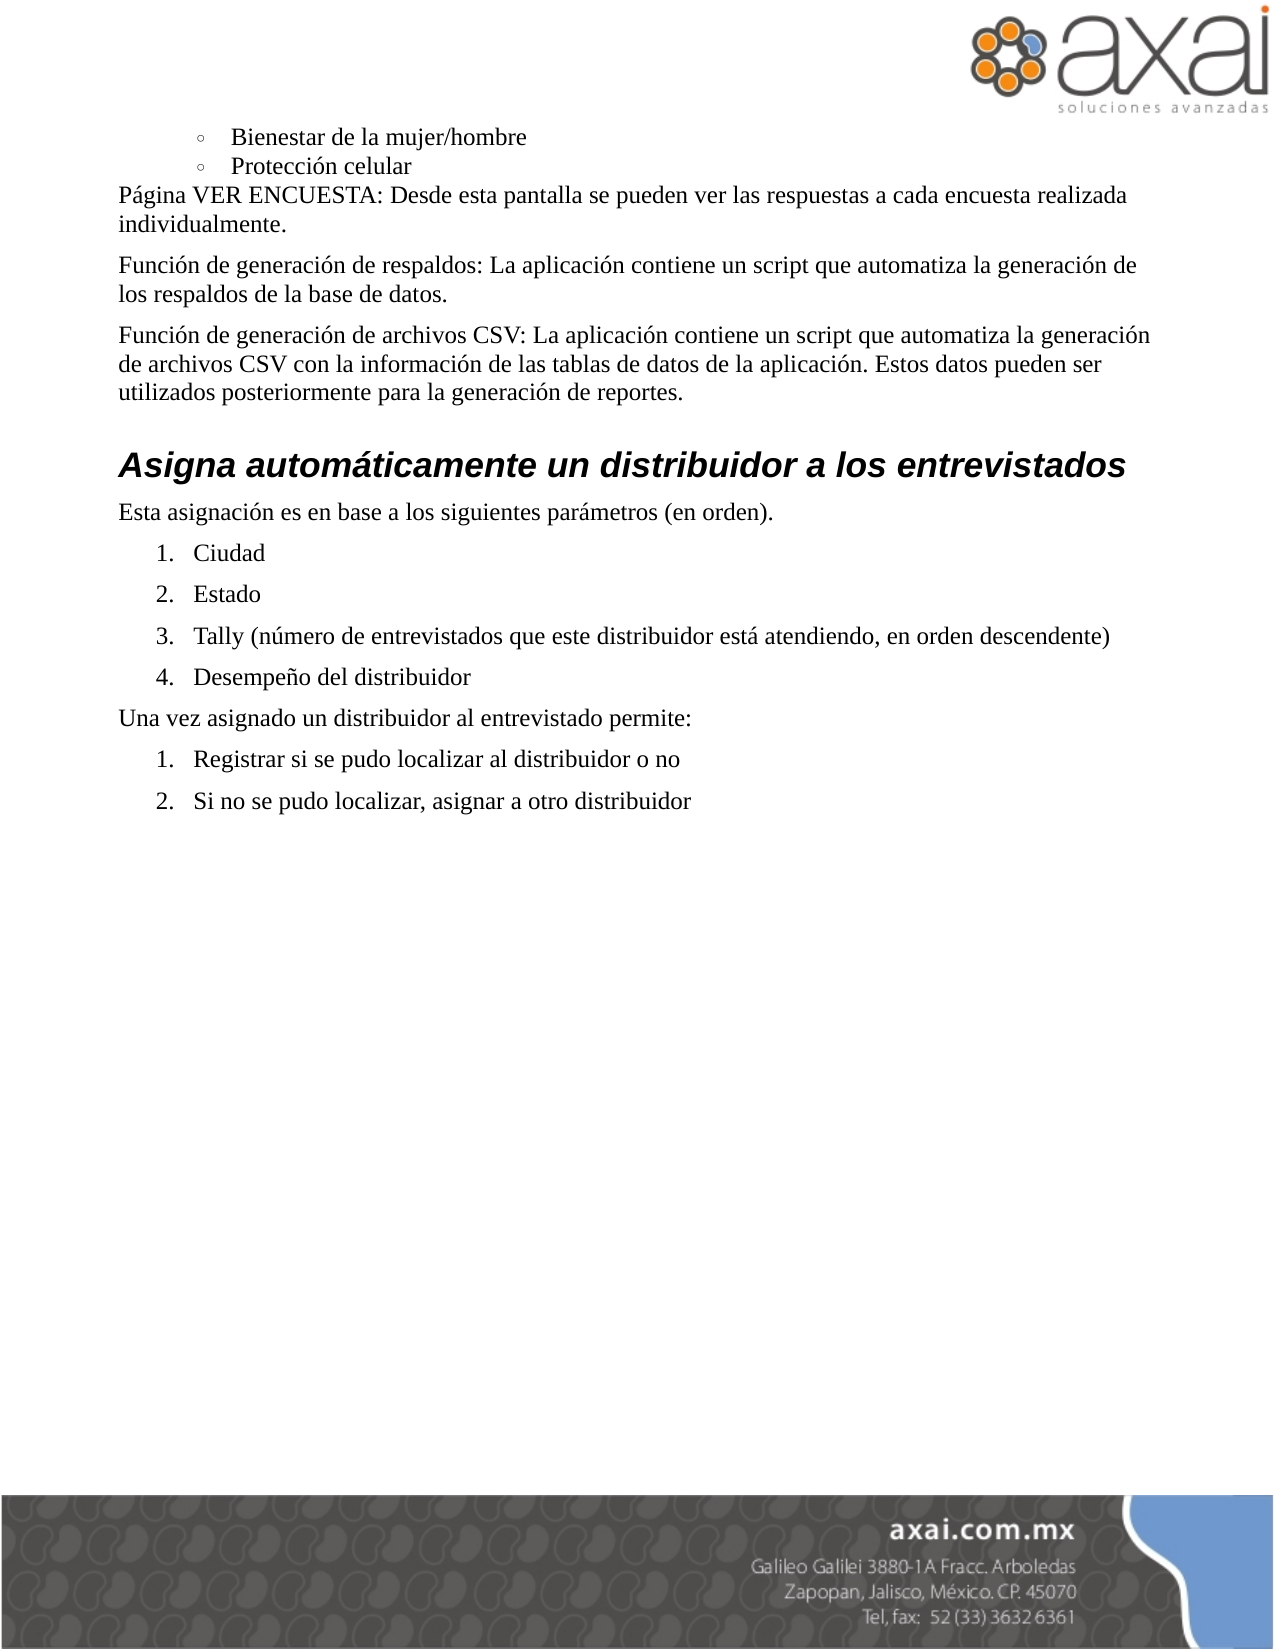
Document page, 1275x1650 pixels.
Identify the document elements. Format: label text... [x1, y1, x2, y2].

text Función de generación de respaldos: La aplicación contiene un script que automatiza la generación de los respaldos de la base de datos. [118, 250, 1157, 307]
list Estado [156, 579, 1157, 608]
text Página VER ENCUESTA: Desde esta pantalla se pueden ver las respuestas a cada encuesta realizada individualmente. [118, 180, 1157, 237]
text Esta asignación es en base a los siguientes parámetros (en orden). [118, 497, 1157, 526]
list Si no se pudo localizar, asignar a otro distribuidor [156, 786, 1157, 814]
text Una vez asignado un distribuidor al entrevistado permite: [118, 703, 1157, 732]
list Desempeño del distribuidor [156, 662, 1157, 691]
list Bienestar de la mujer/hombre [193, 122, 1157, 151]
picture [1, 1495, 1274, 1649]
list Protección celular [193, 151, 1157, 180]
list Registrar si se pudo localizar al distribuidor o no [156, 744, 1157, 773]
list Tally (número de entrevistados que este distribuidor está atendiendo, en orden descendente) [156, 621, 1157, 649]
subtitle Asigna automáticamente un distribuidor a los entrevistados [118, 444, 1157, 484]
picture [968, 1, 1274, 118]
text Función de generación de archivos CSV: La aplicación contiene un script que automatiza la generación de archivos CSV con la información de las tablas de datos de la aplicación. Estos datos pueden ser utilizados posteriormente para la generación de reportes. [118, 320, 1157, 406]
list Ciudad [156, 538, 1157, 567]
